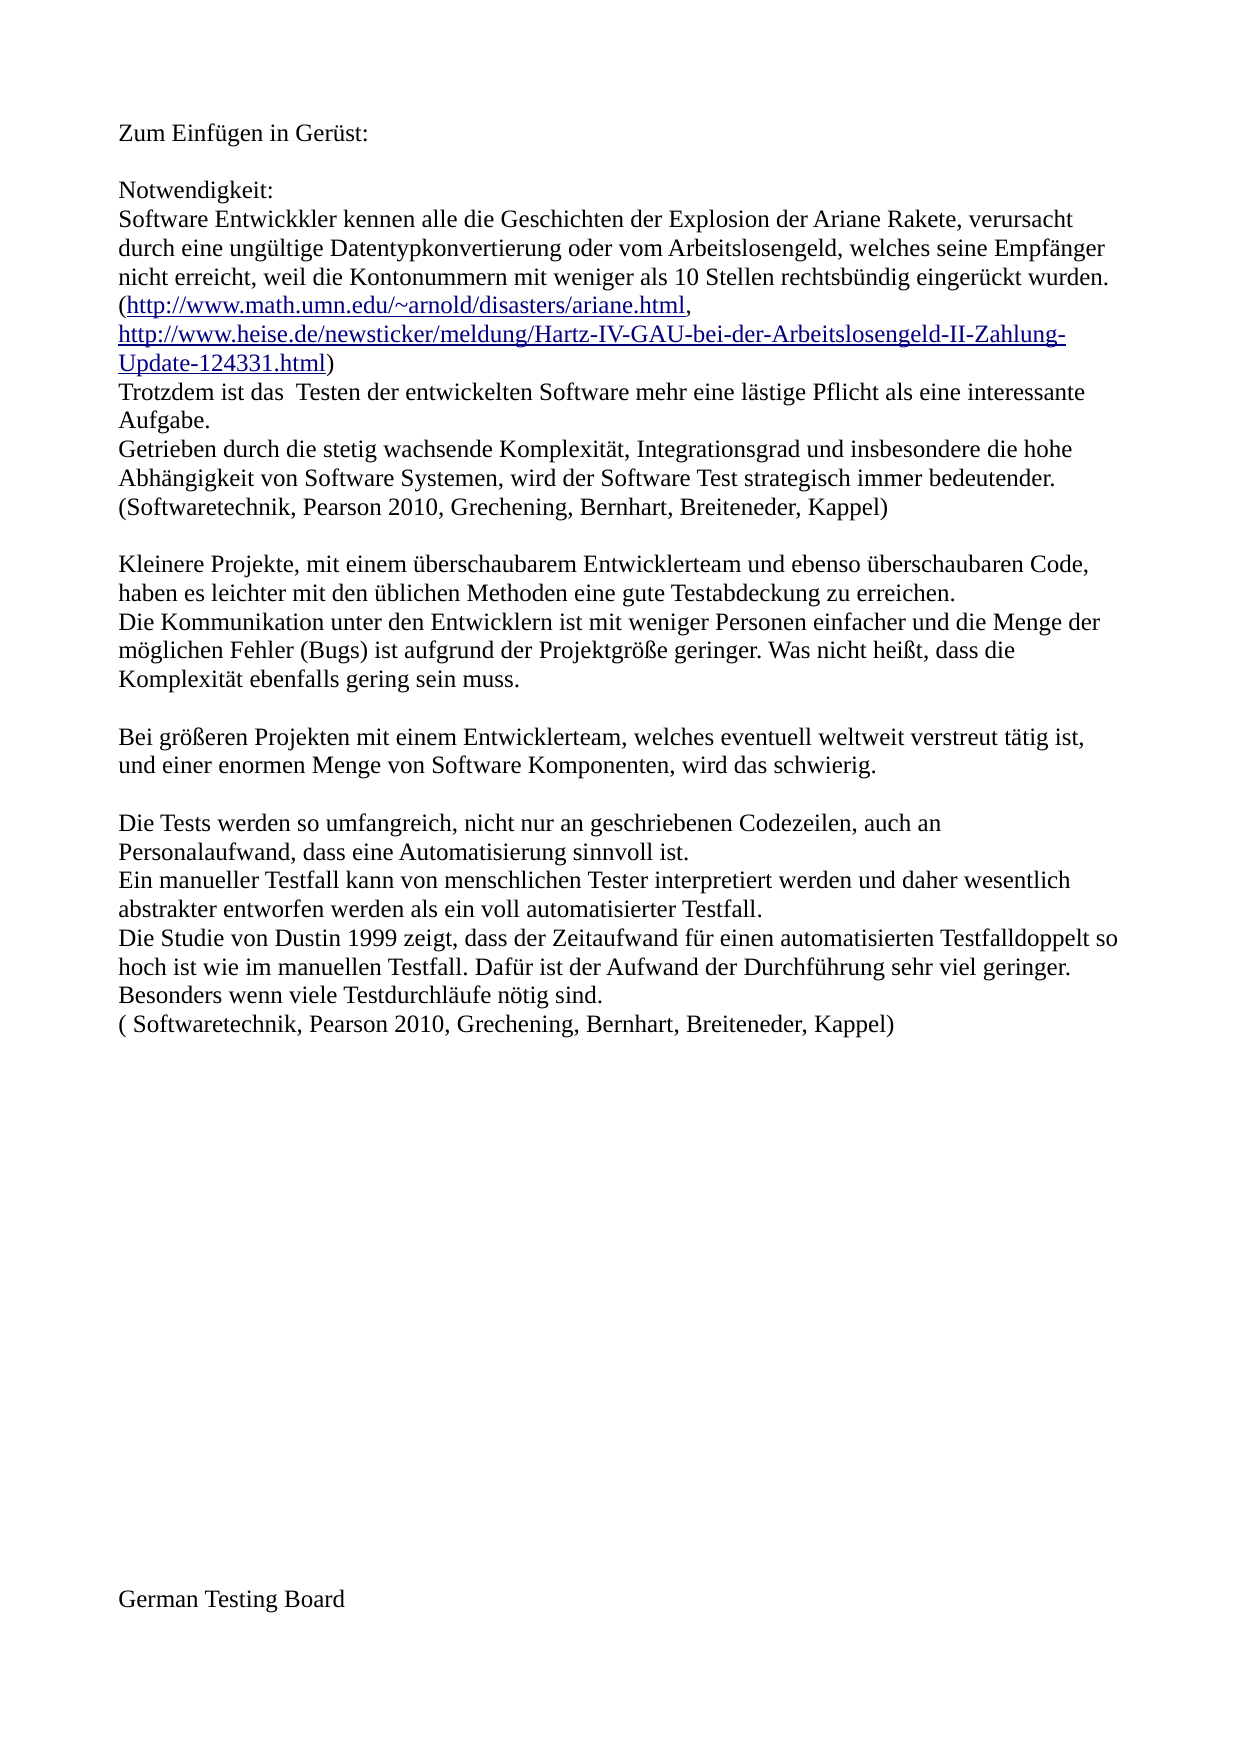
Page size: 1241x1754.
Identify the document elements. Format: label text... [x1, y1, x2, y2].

text Zum Einfügen in Gerüst: [118, 118, 1122, 147]
text Bei größeren Projekten mit einem Entwicklerteam, welches eventuell weltweit verstreut tätig ist, und einer enormen Menge von Software Komponenten, wird das schwierig. [118, 722, 1122, 779]
text ( Softwaretechnik, Pearson 2010, Grechening, Bernhart, Breiteneder, Kappel) [118, 1009, 1122, 1038]
text Notwendigkeit: [118, 176, 1122, 204]
text Besonders wenn viele Testdurchläufe nötig sind. [118, 981, 1122, 1009]
text German Testing Board [118, 1584, 1122, 1613]
text (Softwaretechnik, Pearson 2010, Grechening, Bernhart, Breiteneder, Kappel) [118, 492, 1122, 521]
text Ein manueller Testfall kann von menschlichen Tester interpretiert werden und daher wesentlich abstrakter entworfen werden als ein voll automatisierter Testfall. [118, 866, 1122, 923]
text Software Entwickkler kennen alle die Geschichten der Explosion der Ariane Rakete, verursacht durch eine ungültige Datentypkonvertierung oder vom Arbeitslosengeld, welches seine Empfänger nicht erreicht, weil die Kontonummern mit weniger als 10 Stellen rechtsbündig eingerückt wurden. (http://www.math.umn.edu/~arnold/disasters/ariane.html, http://www.heise.de/newsticker/meldung/Hartz-IV-GAU-bei-der-Arbeitslosengeld-II-Zahlung-Update-124331.html) [118, 204, 1122, 377]
text Kleinere Projekte, mit einem überschaubarem Entwicklerteam und ebenso überschaubaren Code, haben es leichter mit den üblichen Methoden eine gute Testabdeckung zu erreichen. [118, 549, 1122, 607]
text Trotzdem ist das Testen der entwickelten Software mehr eine lästige Pflicht als eine interessante Aufgabe. [118, 377, 1122, 434]
text Die Studie von Dustin 1999 zeigt, dass der Zeitaufwand für einen automatisierten Testfalldoppelt so hoch ist wie im manuellen Testfall. Dafür ist der Aufwand der Durchführung sehr viel geringer. [118, 923, 1122, 981]
text Die Kommunikation unter den Entwicklern ist mit weniger Personen einfacher und die Menge der möglichen Fehler (Bugs) ist aufgrund der Projektgröße geringer. Was nicht heißt, dass die Komplexität ebenfalls gering sein muss. [118, 607, 1122, 693]
text Die Tests werden so umfangreich, nicht nur an geschriebenen Codezeilen, auch an Personalaufwand, dass eine Automatisierung sinnvoll ist. [118, 808, 1122, 866]
text Getrieben durch die stetig wachsende Komplexität, Integrationsgrad und insbesondere die hohe Abhängigkeit von Software Systemen, wird der Software Test strategisch immer bedeutender. [118, 434, 1122, 492]
